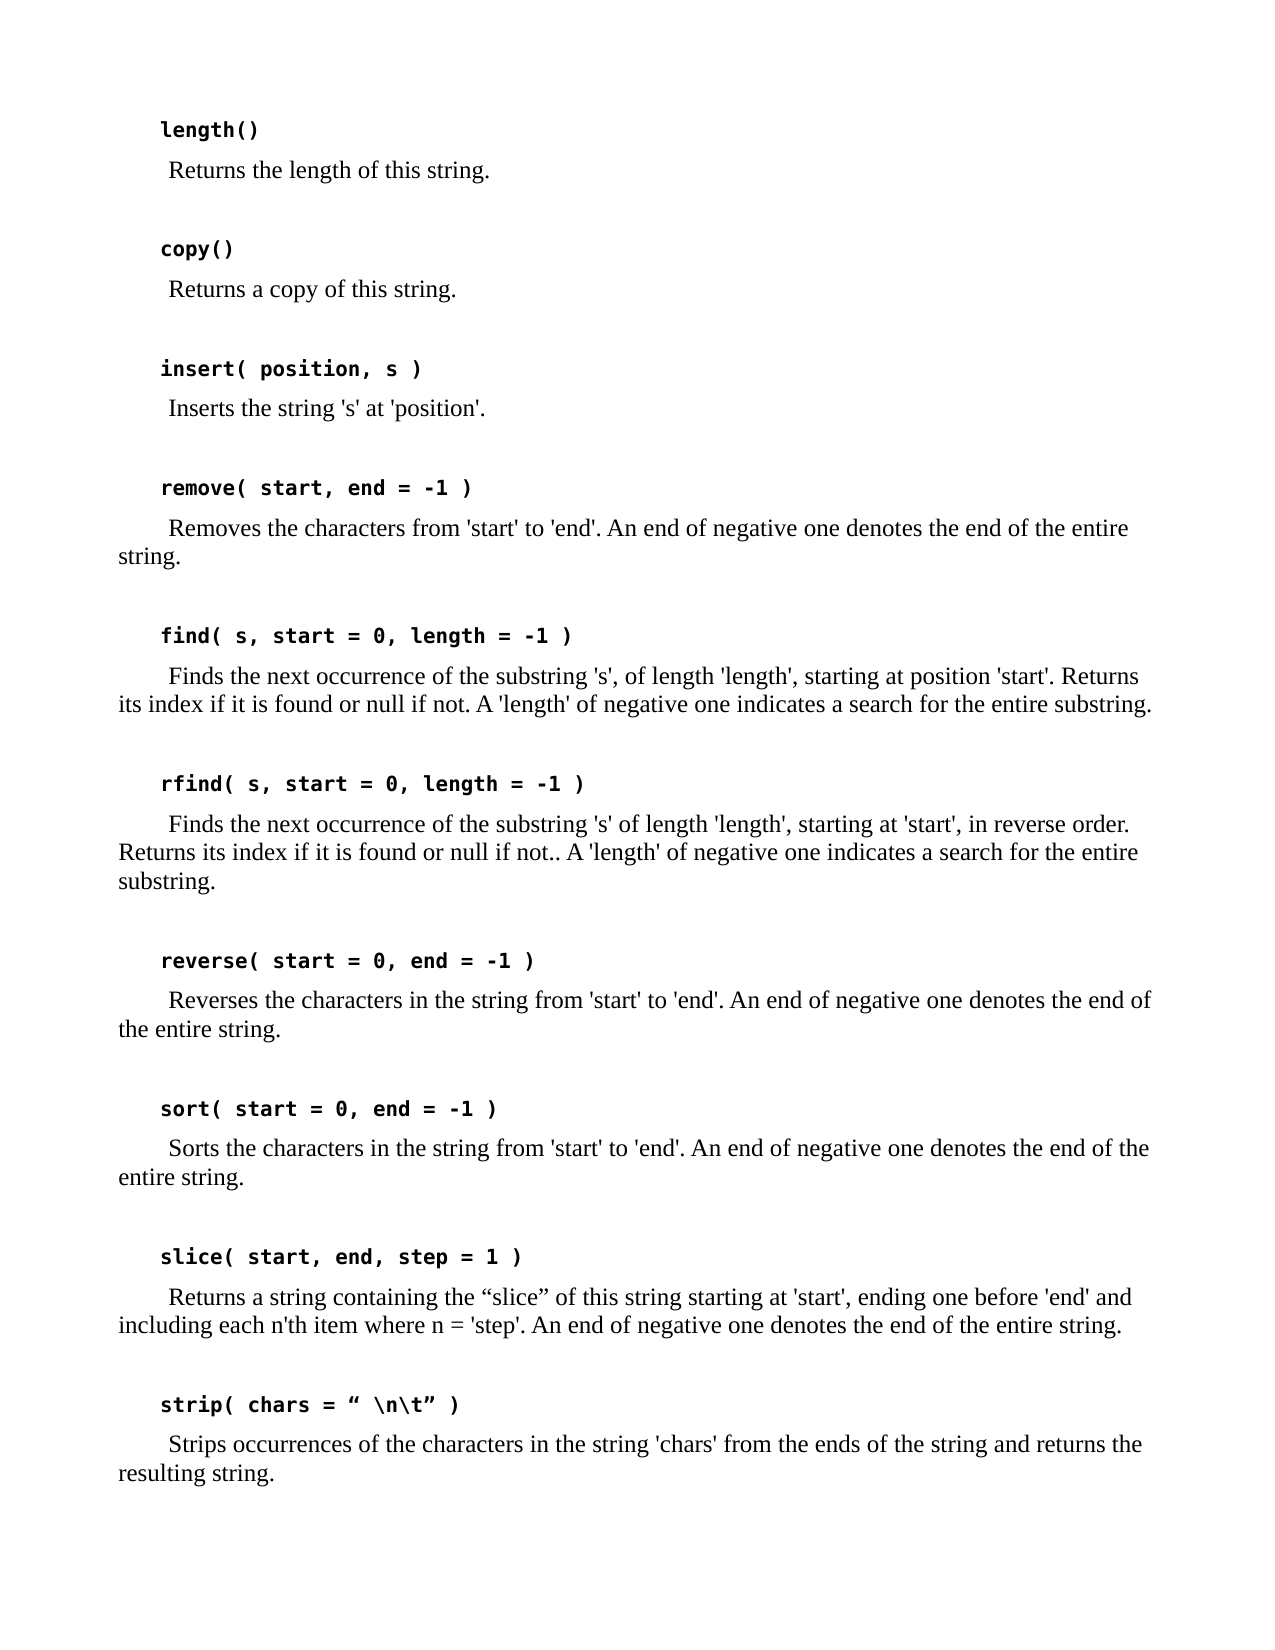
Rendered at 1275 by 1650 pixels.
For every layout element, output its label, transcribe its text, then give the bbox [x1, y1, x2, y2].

text sort( start = 0, end = -1 ) [118, 1097, 1157, 1121]
text Sorts the characters in the string from 'start' to 'end'. An end of negative one denotes the end of the entire string. [118, 1133, 1157, 1191]
text copy() [118, 237, 1157, 262]
text rfind( s, start = 0, length = -1 ) [118, 772, 1157, 796]
text remove( start, end = -1 ) [118, 476, 1157, 500]
text Reverses the characters in the string from 'start' to 'end'. An end of negative one denotes the end of the entire string. [118, 986, 1157, 1043]
text Strips occurrences of the characters in the string 'chars' from the ends of the string and returns the resulting string. [118, 1429, 1157, 1487]
text Finds the next occurrence of the substring 's', of length 'length', starting at position 'start'. Returns its index if it is found or null if not. A 'length' of negative one indicates a search for the entire substring. [118, 661, 1157, 718]
text reverse( start = 0, end = -1 ) [118, 949, 1157, 973]
text slice( start, end, step = 1 ) [118, 1245, 1157, 1269]
text find( s, start = 0, length = -1 ) [118, 624, 1157, 648]
text strip( chars = “ \n\t” ) [118, 1393, 1157, 1417]
text length() [118, 118, 1157, 142]
text Finds the next occurrence of the substring 's' of length 'length', starting at 'start', in reverse order. Returns its index if it is found or null if not.. A 'length' of negative one indicates a search for the entire substring. [118, 809, 1157, 895]
text Inserts the string 's' at 'position'. [118, 393, 1157, 422]
text Returns the length of this string. [118, 155, 1157, 184]
text Returns a string containing the “slice” of this string starting at 'start', ending one before 'end' and including each n'th item where n = 'step'. An end of negative one denotes the end of the entire string. [118, 1282, 1157, 1339]
text insert( position, s ) [118, 357, 1157, 381]
text Removes the characters from 'start' to 'end'. An end of negative one denotes the end of the entire string. [118, 513, 1157, 570]
text Returns a copy of this string. [118, 274, 1157, 303]
